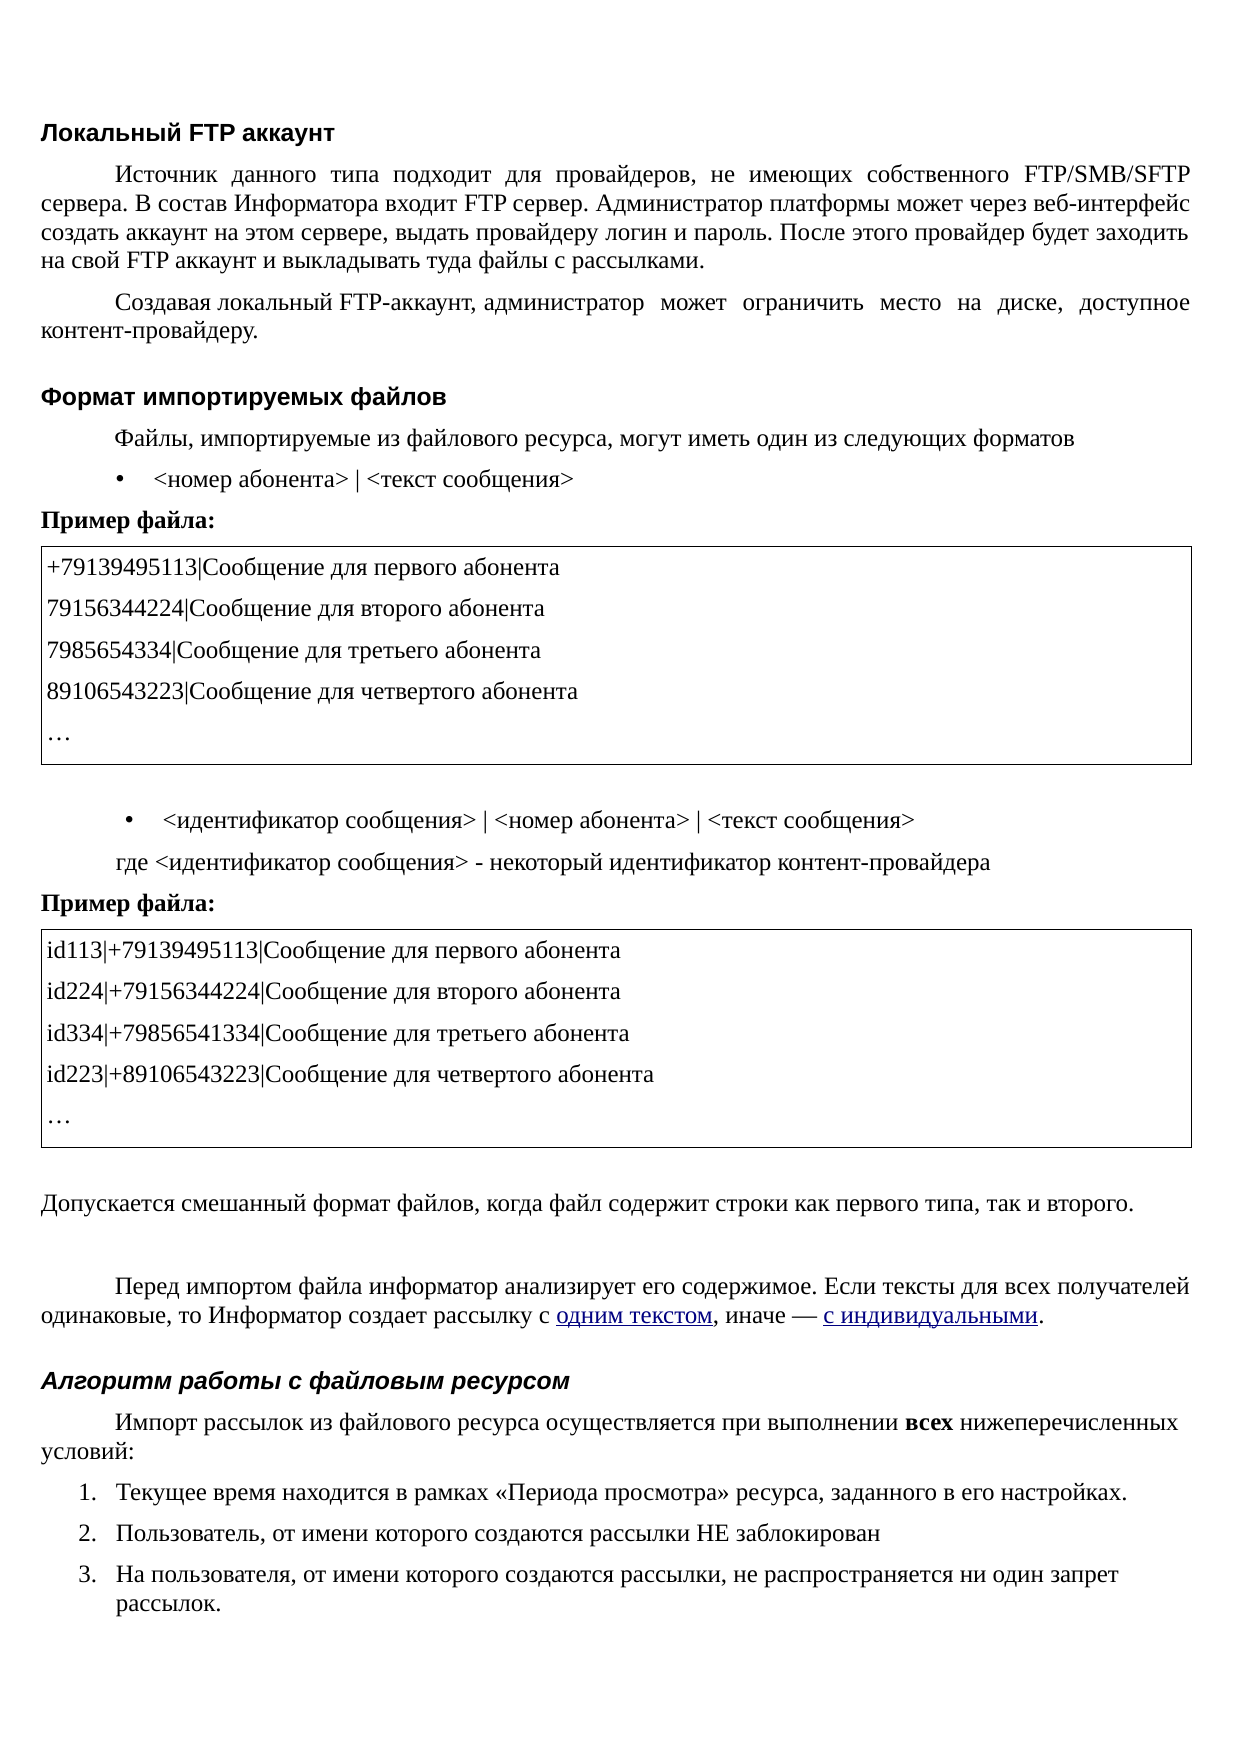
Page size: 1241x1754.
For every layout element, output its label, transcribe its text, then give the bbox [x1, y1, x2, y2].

text Допускается смешанный формат файлов, когда файл содержит строки как первого типа, так и второго. [41, 1188, 1191, 1217]
text Перед импортом файла информатор анализирует его содержимое. Если тексты для всех получателей одинаковые, то Информатор создает рассылку с одним текстом, иначе — с индивидуальными. [41, 1271, 1191, 1328]
text Источник данного типа подходит для провайдеров, не имеющих собственного FTP/SMB/SFTP сервера. В состав Информатора входит FTP сервер. Администратор платформы может через веб-интерфейс создать аккаунт на этом сервере, выдать провайдеру логин и пароль. После этого провайдер будет заходить на свой FTP аккаунт и выкладывать туда файлы с рассылками. [41, 159, 1191, 274]
list На пользователя, от имени которого создаются рассылки, не распространяется ни один запрет рассылок. [78, 1559, 1191, 1617]
list Пользователь, от имени которого создаются рассылки НЕ заблокирован [78, 1518, 1191, 1547]
list Пример файла: [41, 505, 1191, 534]
subtitle Формат импортируемых файлов [41, 382, 1191, 410]
table_header +79139495113|Сообщение для первого абонента 79156344224|Сообщение для второго абонента 7985654334|Сообщение для третьего абонента 89106543223|Сообщение для четвертого абонента … [42, 547, 1191, 764]
text Создавая локальный FTP-аккаунт, администратор может ограничить место на диске, доступное контент-провайдеру. [41, 287, 1191, 344]
list <номер абонента> | <текст сообщения> [116, 464, 1191, 493]
table_header id113|+79139495113|Сообщение для первого абонента id224|+79156344224|Сообщение для второго абонента id334|+79856541334|Сообщение для третьего абонента id223|+89106543223|Сообщение для четвертого абонента … [42, 930, 1191, 1147]
text Импорт рассылок из файлового ресурса осуществляется при выполнении всех нижеперечисленных условий: [41, 1407, 1191, 1464]
list <идентификатор сообщения> | <номер абонента> | <текст сообщения> [125, 806, 1191, 834]
subtitle Локальный FTP аккаунт [41, 118, 1191, 147]
text Файлы, импортируемые из файлового ресурса, могут иметь один из следующих форматов [41, 423, 1191, 451]
subtitle Алгоритм работы с файловым ресурсом [41, 1366, 1191, 1394]
list Текущее время находится в рамках «Периода просмотра» ресурса, заданного в его настройках. [78, 1477, 1191, 1506]
list где <идентификатор сообщения> - некоторый идентификатор контент-провайдера [78, 847, 1191, 876]
list Пример файла: [41, 888, 1191, 917]
